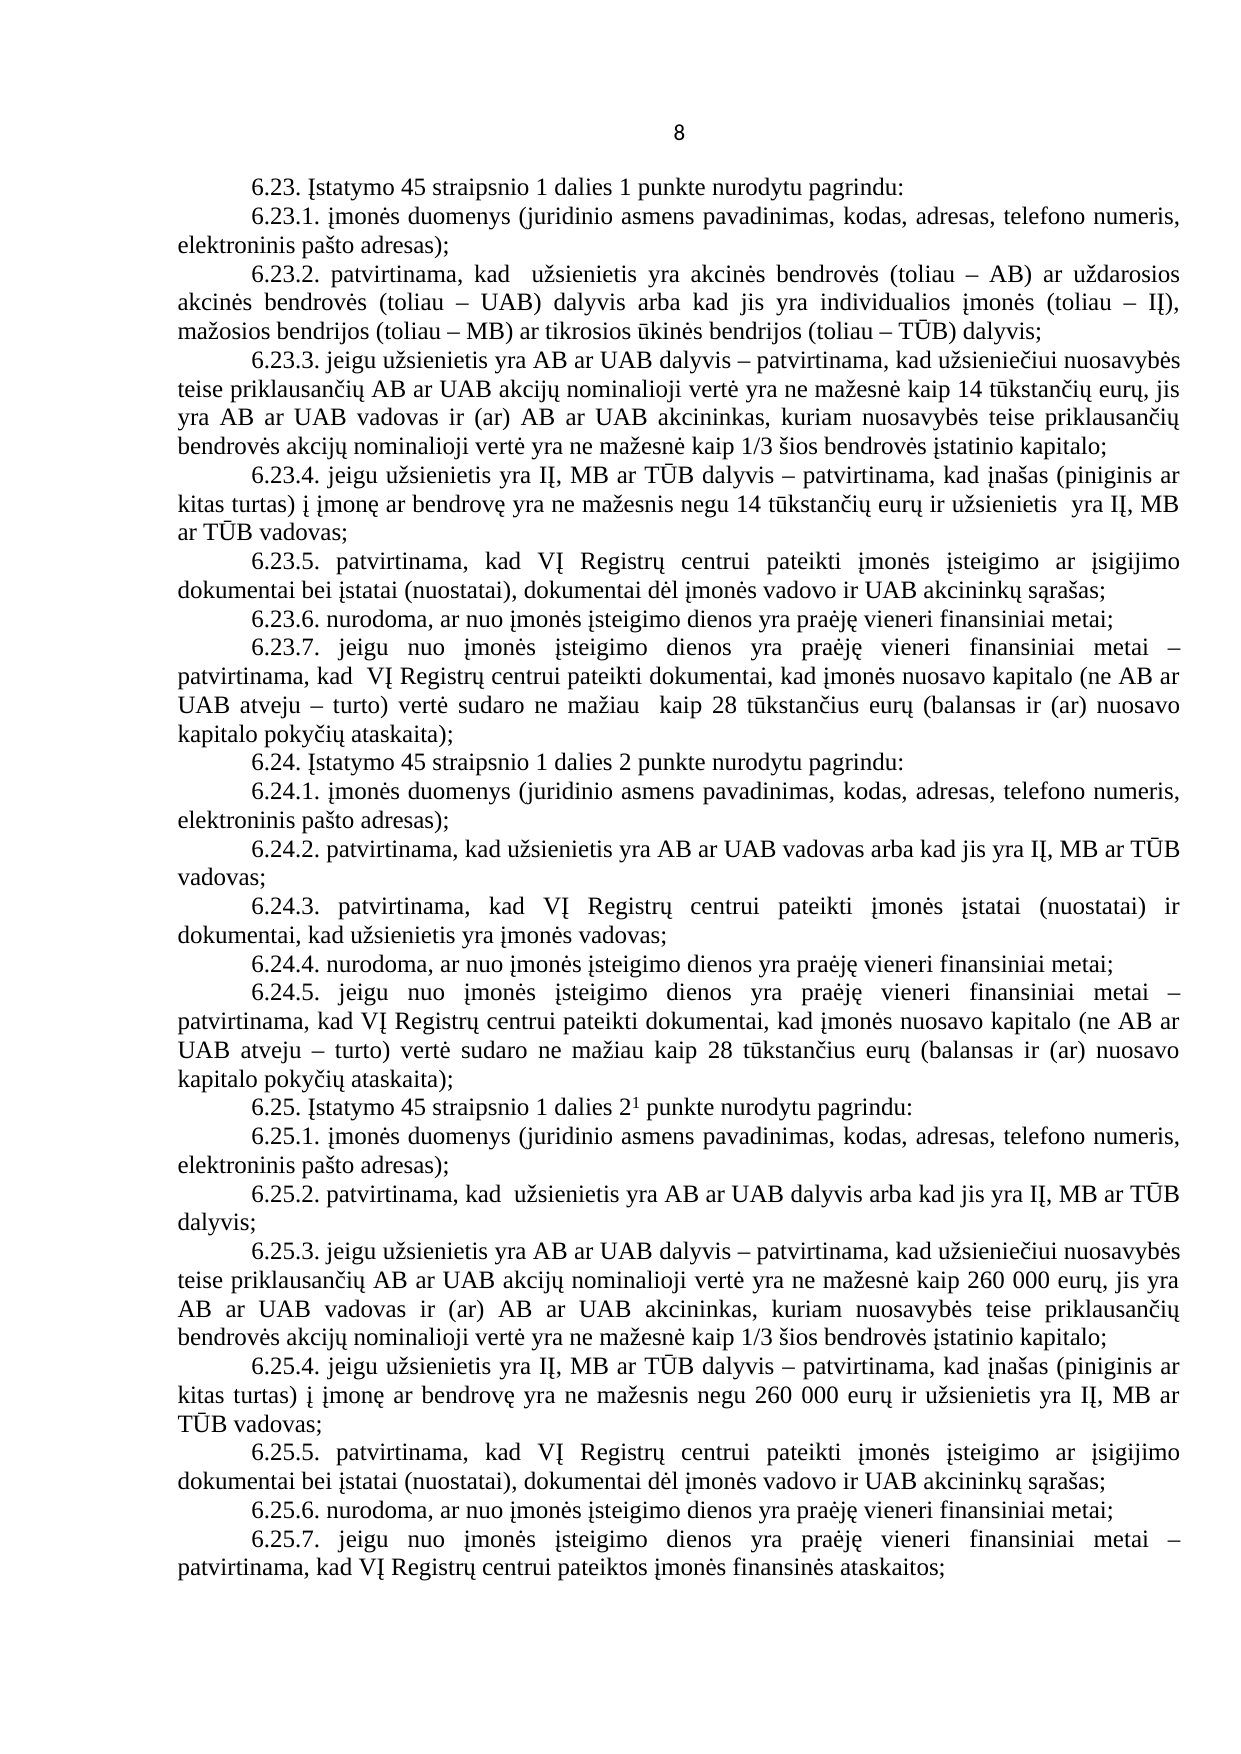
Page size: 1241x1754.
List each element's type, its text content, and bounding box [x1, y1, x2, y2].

text 6.25.7. jeigu nuo įmonės įsteigimo dienos yra praėję vieneri finansiniai metai – patvirtinama, kad VĮ Registrų centrui pateiktos įmonės finansinės ataskaitos; [177, 1524, 1181, 1581]
text 6.24.3. patvirtinama, kad VĮ Registrų centrui pateikti įmonės įstatai (nuostatai) ir dokumentai, kad užsienietis yra įmonės vadovas; [177, 891, 1181, 949]
text 6.23.1. įmonės duomenys (juridinio asmens pavadinimas, kodas, adresas, telefono numeris, elektroninis pašto adresas); [177, 201, 1181, 259]
text 6.23.2. patvirtinama, kad užsienietis yra akcinės bendrovės (toliau – AB) ar uždarosios akcinės bendrovės (toliau – UAB) dalyvis arba kad jis yra individualios įmonės (toliau – IĮ), mažosios bendrijos (toliau – MB) ar tikrosios ūkinės bendrijos (toliau – TŪB) dalyvis; [177, 259, 1181, 345]
text 6.25.5. patvirtinama, kad VĮ Registrų centrui pateikti įmonės įsteigimo ar įsigijimo dokumentai bei įstatai (nuostatai), dokumentai dėl įmonės vadovo ir UAB akcininkų sąrašas; [177, 1437, 1181, 1495]
text 6.24. Įstatymo 45 straipsnio 1 dalies 2 punkte nurodytu pagrindu: [177, 747, 1181, 776]
text 6.24.4. nurodoma, ar nuo įmonės įsteigimo dienos yra praėję vieneri finansiniai metai; [177, 949, 1181, 977]
text 6.25. Įstatymo 45 straipsnio 1 dalies 21 punkte nurodytu pagrindu: [177, 1092, 1181, 1121]
text 6.23.7. jeigu nuo įmonės įsteigimo dienos yra praėję vieneri finansiniai metai – patvirtinama, kad VĮ Registrų centrui pateikti dokumentai, kad įmonės nuosavo kapitalo (ne AB ar UAB atveju – turto) vertė sudaro ne mažiau kaip 28 tūkstančius eurų (balansas ir (ar) nuosavo kapitalo pokyčių ataskaita); [177, 632, 1181, 747]
text 6.23.6. nurodoma, ar nuo įmonės įsteigimo dienos yra praėję vieneri finansiniai metai; [177, 604, 1181, 632]
text 6.23.5. patvirtinama, kad VĮ Registrų centrui pateikti įmonės įsteigimo ar įsigijimo dokumentai bei įstatai (nuostatai), dokumentai dėl įmonės vadovo ir UAB akcininkų sąrašas; [177, 546, 1181, 604]
text 6.25.6. nurodoma, ar nuo įmonės įsteigimo dienos yra praėję vieneri finansiniai metai; [177, 1495, 1181, 1524]
text 6.23. Įstatymo 45 straipsnio 1 dalies 1 punkte nurodytu pagrindu: [177, 172, 1181, 201]
text 6.25.3. jeigu užsienietis yra AB ar UAB dalyvis – patvirtinama, kad užsieniečiui nuosavybės teise priklausančių AB ar UAB akcijų nominalioji vertė yra ne mažesnė kaip 260 000 eurų, jis yra AB ar UAB vadovas ir (ar) AB ar UAB akcininkas, kuriam nuosavybės teise priklausančių bendrovės akcijų nominalioji vertė yra ne mažesnė kaip 1/3 šios bendrovės įstatinio kapitalo; [177, 1236, 1181, 1351]
text 6.25.4. jeigu užsienietis yra IĮ, MB ar TŪB dalyvis – patvirtinama, kad įnašas (piniginis ar kitas turtas) į įmonę ar bendrovę yra ne mažesnis negu 260 000 eurų ir užsienietis yra IĮ, MB ar TŪB vadovas; [177, 1351, 1181, 1437]
text 6.24.1. įmonės duomenys (juridinio asmens pavadinimas, kodas, adresas, telefono numeris, elektroninis pašto adresas); [177, 776, 1181, 834]
text 6.24.5. jeigu nuo įmonės įsteigimo dienos yra praėję vieneri finansiniai metai – patvirtinama, kad VĮ Registrų centrui pateikti dokumentai, kad įmonės nuosavo kapitalo (ne AB ar UAB atveju – turto) vertė sudaro ne mažiau kaip 28 tūkstančius eurų (balansas ir (ar) nuosavo kapitalo pokyčių ataskaita); [177, 977, 1181, 1092]
text 6.23.4. jeigu užsienietis yra IĮ, MB ar TŪB dalyvis – patvirtinama, kad įnašas (piniginis ar kitas turtas) į įmonę ar bendrovę yra ne mažesnis negu 14 tūkstančių eurų ir užsienietis yra IĮ, MB ar TŪB vadovas; [177, 460, 1181, 546]
text 6.23.3. jeigu užsienietis yra AB ar UAB dalyvis – patvirtinama, kad užsieniečiui nuosavybės teise priklausančių AB ar UAB akcijų nominalioji vertė yra ne mažesnė kaip 14 tūkstančių eurų, jis yra AB ar UAB vadovas ir (ar) AB ar UAB akcininkas, kuriam nuosavybės teise priklausančių bendrovės akcijų nominalioji vertė yra ne mažesnė kaip 1/3 šios bendrovės įstatinio kapitalo; [177, 345, 1181, 460]
text 6.25.1. įmonės duomenys (juridinio asmens pavadinimas, kodas, adresas, telefono numeris, elektroninis pašto adresas); [177, 1121, 1181, 1179]
text 6.24.2. patvirtinama, kad užsienietis yra AB ar UAB vadovas arba kad jis yra IĮ, MB ar TŪB vadovas; [177, 834, 1181, 891]
text 6.25.2. patvirtinama, kad užsienietis yra AB ar UAB dalyvis arba kad jis yra IĮ, MB ar TŪB dalyvis; [177, 1179, 1181, 1236]
